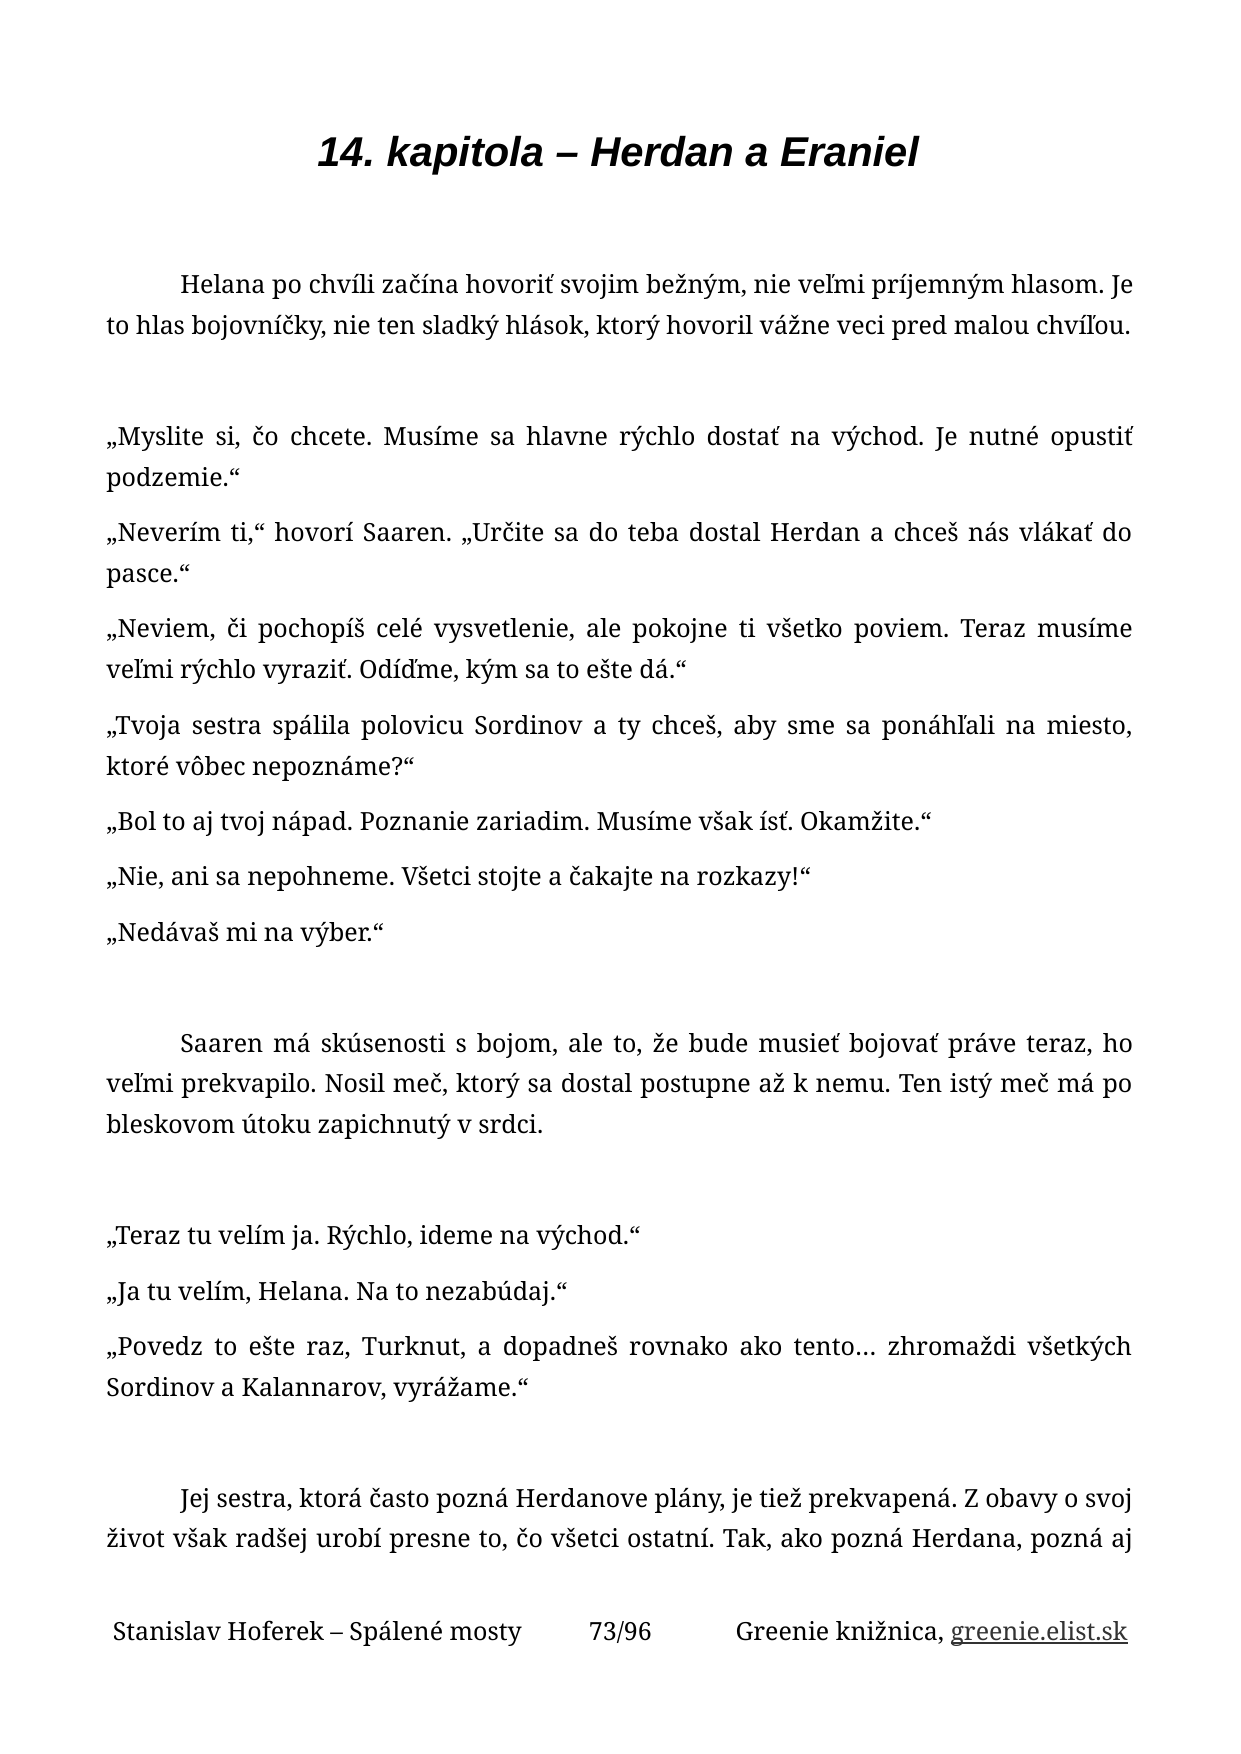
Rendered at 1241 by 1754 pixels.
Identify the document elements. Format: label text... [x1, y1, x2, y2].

text „Nie, ani sa nepohneme. Všetci stojte a čakajte na rozkazy!“ [106, 859, 1134, 893]
text „Neverím ti,“ hovorí Saaren. „Určite sa do teba dostal Herdan a chceš nás vlákať do pasce.“ [106, 515, 1134, 590]
text Jej sestra, ktorá často pozná Herdanove plány, je tiež prekvapená. Z obavy o svoj život však radšej urobí presne to, čo všetci ostatní. Tak, ako pozná Herdana, pozná aj [106, 1480, 1134, 1555]
text „Povedz to ešte raz, Turknut, a dopadneš rovnako ako tento… zhromaždi všetkých Sordinov a Kalannarov, vyrážame.“ [106, 1328, 1134, 1403]
subtitle 14. kapitola – Herdan a Eraniel [106, 127, 1134, 175]
text „Myslite si, čo chcete. Musíme sa hlavne rýchlo dostať na východ. Je nutné opustiť podzemie.“ [106, 418, 1134, 493]
text „Teraz tu velím ja. Rýchlo, ideme na východ.“ [106, 1218, 1134, 1252]
text „Bol to aj tvoj nápad. Poznanie zariadim. Musíme však ísť. Okamžite.“ [106, 803, 1134, 838]
text „Nedávaš mi na výber.“ [106, 914, 1134, 948]
text „Neviem, či pochopíš celé vysvetlenie, ale pokojne ti všetko poviem. Teraz musíme veľmi rýchlo vyraziť. Odíďme, kým sa to ešte dá.“ [106, 611, 1134, 686]
text Helana po chvíli začína hovoriť svojim bežným, nie veľmi príjemným hlasom. Je to hlas bojovníčky, nie ten sladký hlások, ktorý hovoril vážne veci pred malou chvíľou. [106, 267, 1134, 342]
text „Tvoja sestra spálila polovicu Sordinov a ty chceš, aby sme sa ponáhľali na miesto, ktoré vôbec nepoznáme?“ [106, 707, 1134, 782]
text Saaren má skúsenosti s bojom, ale to, že bude musieť bojovať práve teraz, ho veľmi prekvapilo. Nosil meč, ktorý sa dostal postupne až k nemu. Ten istý meč má po bleskovom útoku zapichnutý v srdci. [106, 1025, 1134, 1141]
text „Ja tu velím, Helana. Na to nezabúdaj.“ [106, 1273, 1134, 1307]
